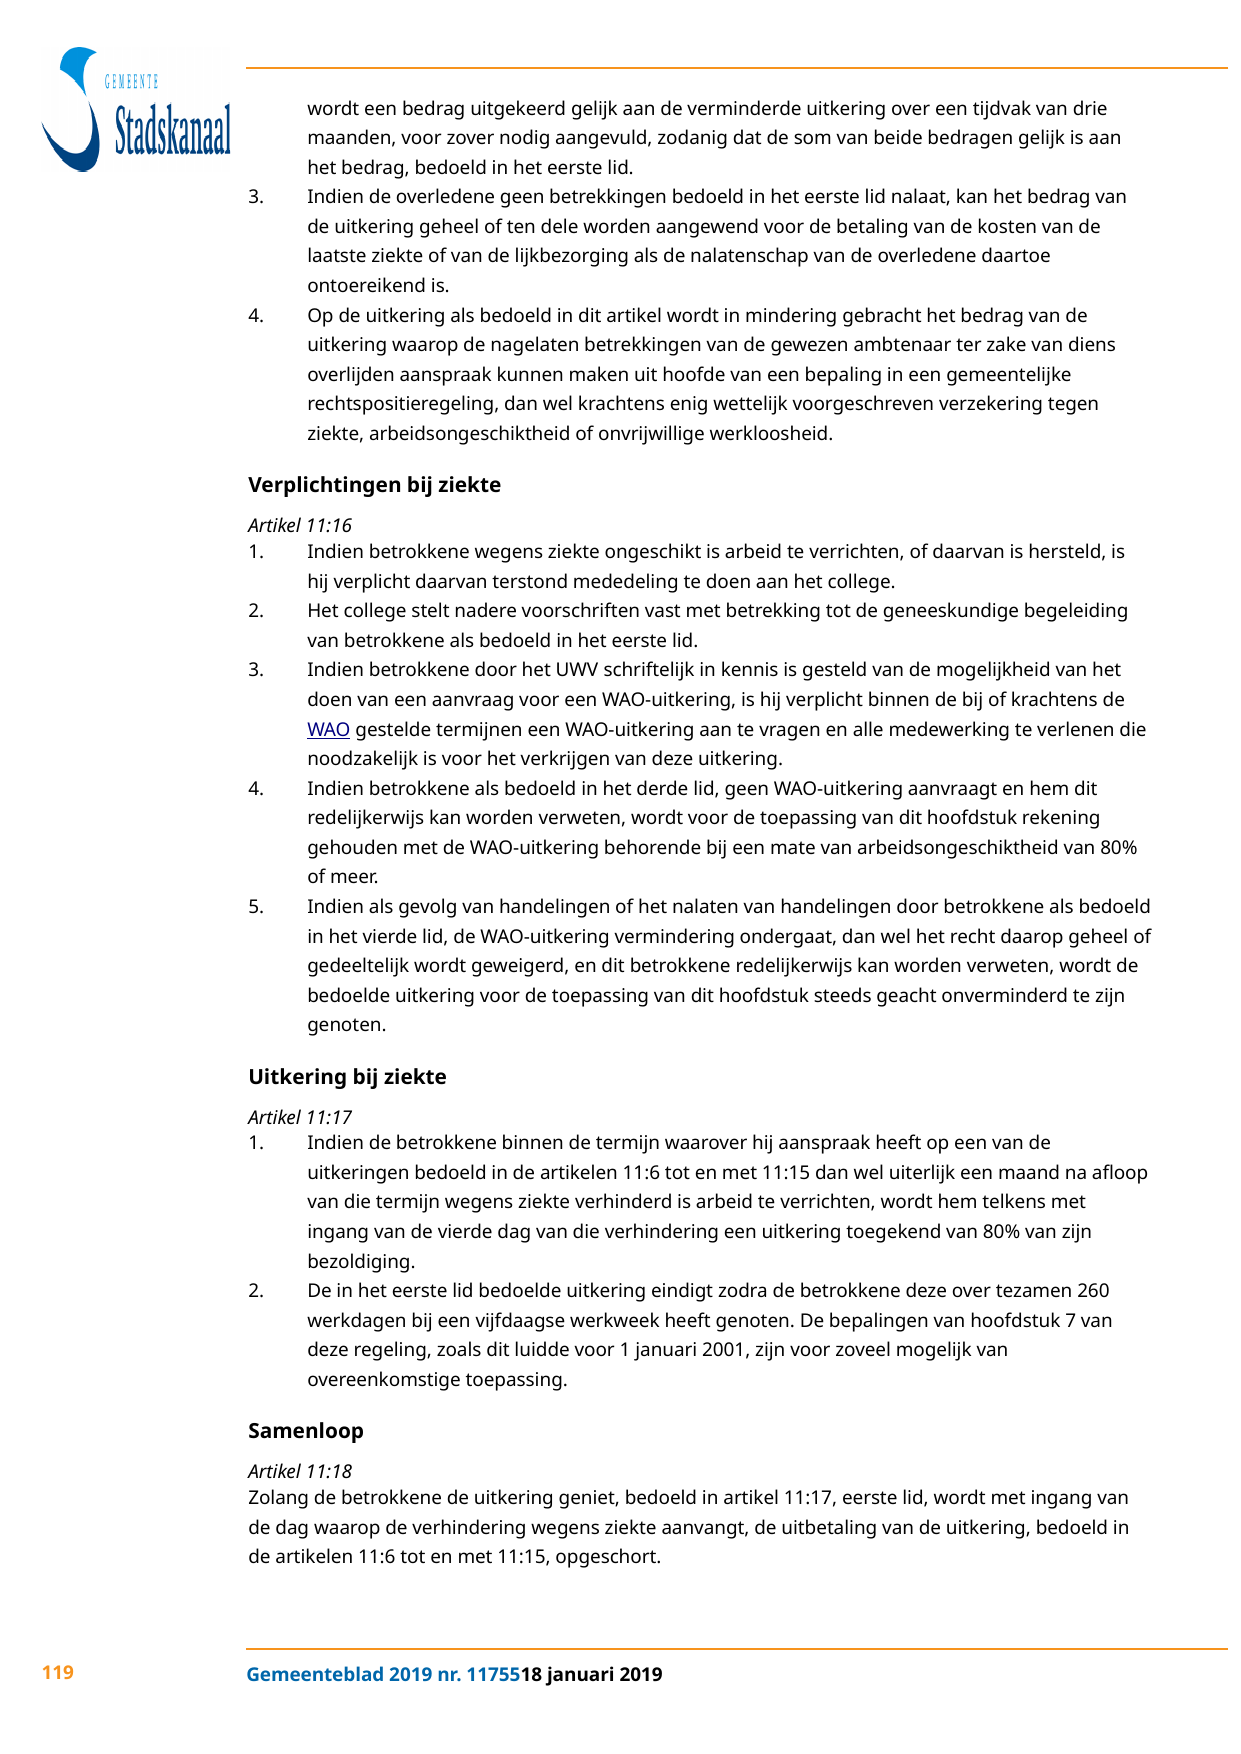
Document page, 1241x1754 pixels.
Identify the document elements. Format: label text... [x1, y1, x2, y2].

text Artikel 11:17 [248, 1104, 1152, 1129]
list Indien de betrokkene binnen de termijn waarover hij aanspraak heeft op een van de uitkeringen bedoeld in de artikelen 11:6 tot en met 11:15 dan wel uiterlijk een maand na afloop van die termijn wegens ziekte verhinderd is arbeid te verrichten, wordt hem telkens met ingang van de vierde dag van die verhindering een uitkering toegekend van 80% van zijn bezoldiging. [248, 1129, 1152, 1274]
list Indien de overledene geen betrekkingen bedoeld in het eerste lid nalaat, kan het bedrag van de uitkering geheel of ten dele worden aangewend voor de betaling van de kosten van de laatste ziekte of van de lijkbezorging als de nalatenschap van de overledene daartoe ontoereikend is. [248, 183, 1152, 298]
text Verplichtingen bij ziekte [248, 471, 1152, 499]
list Indien betrokkene als bedoeld in het derde lid, geen WAO-uitkering aanvraagt en hem dit redelijkerwijs kan worden verweten, wordt voor de toepassing van dit hoofdstuk rekening gehouden met de WAO-uitkering behorende bij een mate van arbeidsongeschiktheid van 80% of meer. [248, 775, 1152, 889]
list Het college stelt nadere voorschriften vast met betrekking tot de geneeskundige begeleiding van betrokkene als bedoeld in het eerste lid. [248, 597, 1152, 653]
text Zolang de betrokkene de uitkering geniet, bedoeld in artikel 11:17, eerste lid, wordt met ingang van de dag waarop de verhindering wegens ziekte aanvangt, de uitbetaling van de uitkering, bedoeld in de artikelen 11:6 tot en met 11:15, opgeschort. [248, 1484, 1152, 1569]
text Samenloop [248, 1417, 1152, 1445]
text Uitkering bij ziekte [248, 1062, 1152, 1090]
list Op de uitkering als bedoeld in dit artikel wordt in mindering gebracht het bedrag van de uitkering waarop de nagelaten betrekkingen van de gewezen ambtenaar ter zake van diens overlijden aanspraak kunnen maken uit hoofde van een bepaling in een gemeentelijke rechtspositieregeling, dan wel krachtens enig wettelijk voorgeschreven verzekering tegen ziekte, arbeidsongeschiktheid of onvrijwillige werkloosheid. [248, 302, 1152, 446]
text Artikel 11:16 [248, 512, 1152, 538]
list wordt een bedrag uitgekeerd gelijk aan de verminderde uitkering over een tijdvak van drie maanden, voor zover nodig aangevuld, zodanig dat de som van beide bedragen gelijk is aan het bedrag, bedoeld in het eerste lid. [248, 95, 1152, 180]
list Indien betrokkene wegens ziekte ongeschikt is arbeid te verrichten, of daarvan is hersteld, is hij verplicht daarvan terstond mededeling te doen aan het college. [248, 538, 1152, 593]
list Indien betrokkene door het UWV schriftelijk in kennis is gesteld van de mogelijkheid van het doen van een aanvraag voor een WAO-uitkering, is hij verplicht binnen de bij of krachtens de WAO gestelde termijnen een WAO-uitkering aan te vragen en alle medewerking te verlenen die noodzakelijk is voor het verkrijgen van deze uitkering. [248, 657, 1152, 771]
list Indien als gevolg van handelingen of het nalaten van handelingen door betrokkene als bedoeld in het vierde lid, de WAO-uitkering vermindering ondergaat, dan wel het recht daarop geheel of gedeeltelijk wordt geweigerd, en dit betrokkene redelijkerwijs kan worden verweten, wordt de bedoelde uitkering voor de toepassing van dit hoofdstuk steeds geacht onverminderd te zijn genoten. [248, 893, 1152, 1037]
list De in het eerste lid bedoelde uitkering eindigt zodra de betrokkene deze over tezamen 260 werkdagen bij een vijfdaagse werkweek heeft genoten. De bepalingen van hoofdstuk 7 van deze regeling, zoals dit luidde voor 1 januari 2001, zijn voor zoveel mogelijk van overeenkomstige toepassing. [248, 1277, 1152, 1392]
picture [41, 47, 231, 172]
text Artikel 11:18 [248, 1458, 1152, 1484]
